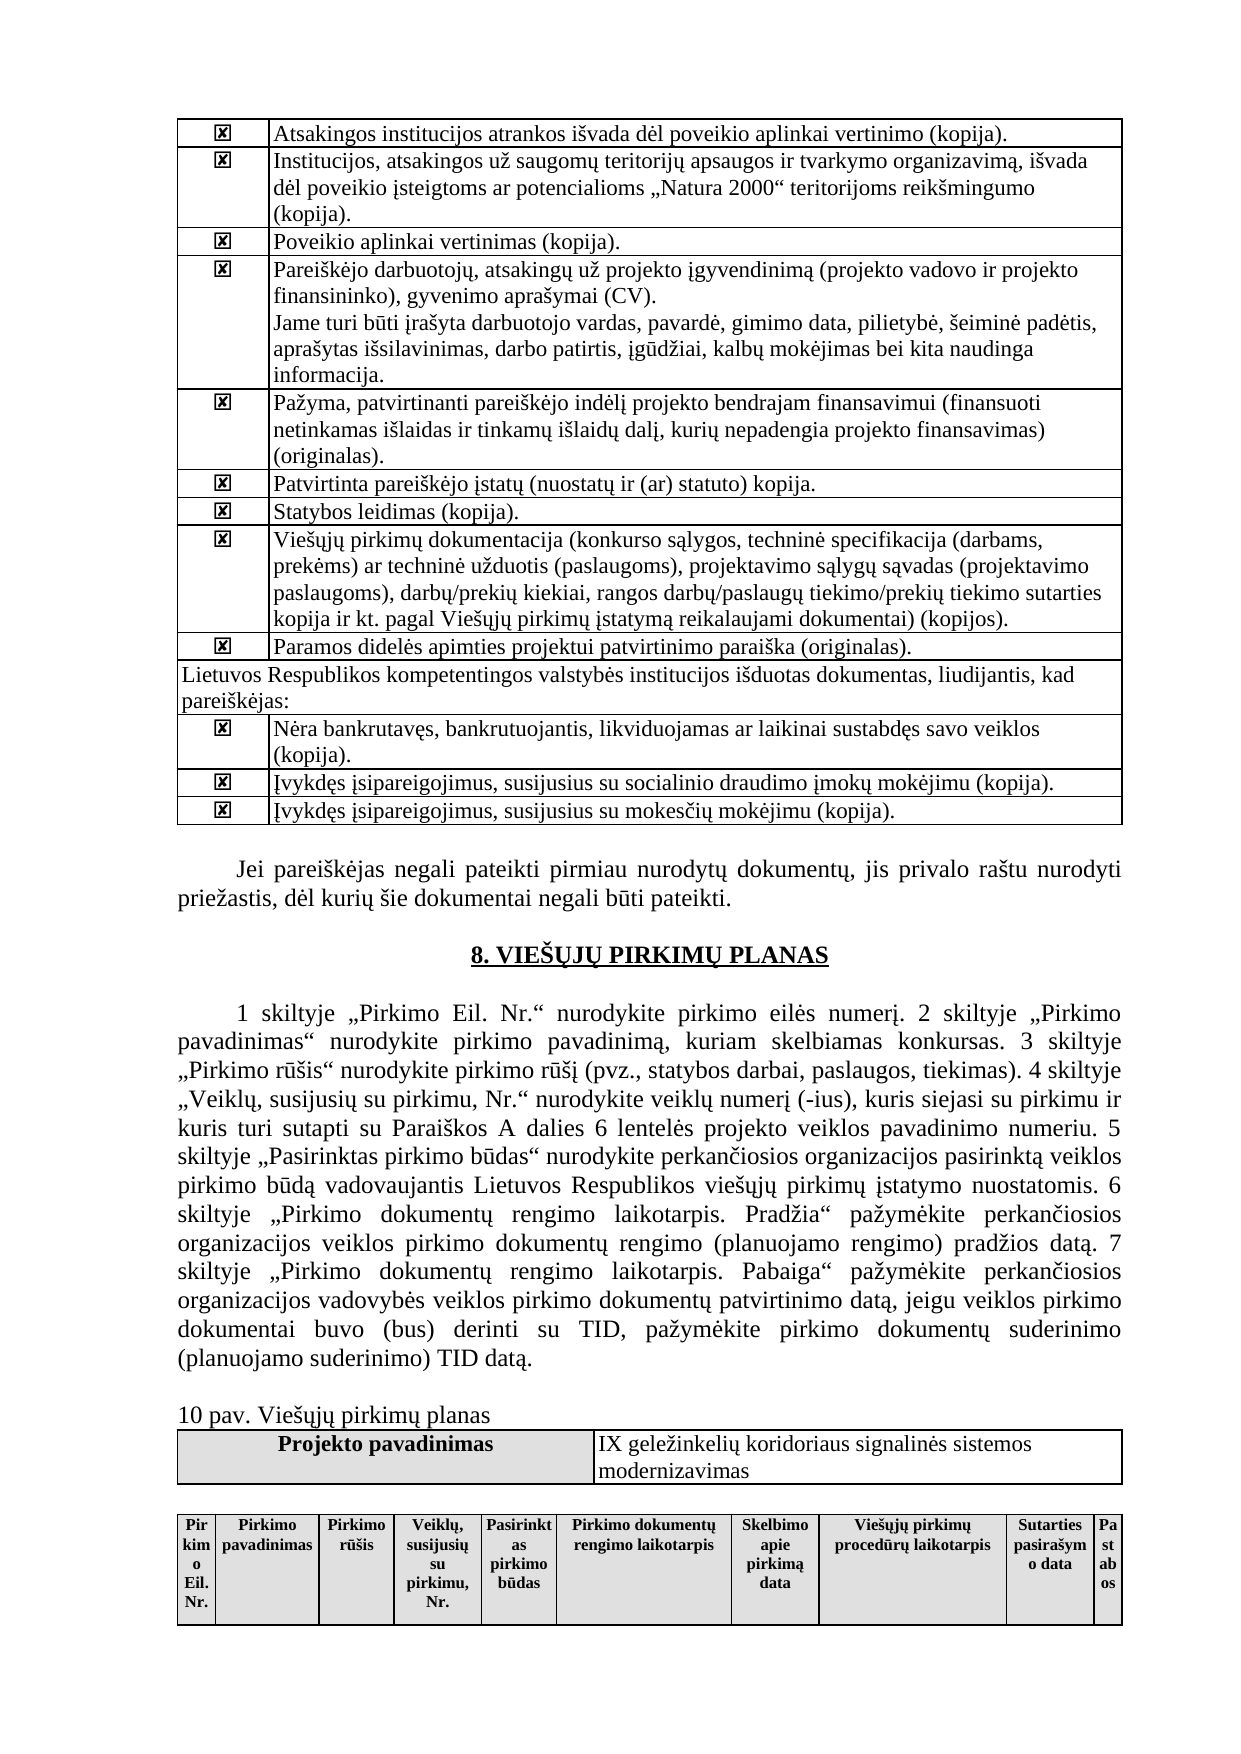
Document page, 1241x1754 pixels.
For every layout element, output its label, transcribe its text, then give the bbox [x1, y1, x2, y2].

table_cell Poveikio aplinkai vertinimas (kopija). [270, 228, 1121, 254]
table_cell Pažyma, patvirtinanti pareiškėjo indėlį projekto bendrajam finansavimui (finansuoti netinkamas išlaidas ir tinkamų išlaidų dalį, kurių nepadengia projekto finansavimas) (originalas). [270, 390, 1121, 468]
table_cell Įvykdęs įsipareigojimus, susijusius su mokesčių mokėjimu (kopija). [270, 797, 1121, 824]
table_cell Įvykdęs įsipareigojimus, susijusius su socialinio draudimo įmokų mokėjimu (kopija). [270, 770, 1121, 796]
table_header Pirkimo dokumentų rengimo laikotarpis [557, 1515, 731, 1624]
table_cell [X] [178, 526, 268, 631]
table_header Pasirinktas pirkimo būdas [482, 1515, 556, 1624]
text Jei pareiškėjas negali pateikti pirmiau nurodytų dokumentų, jis privalo raštu nurodyti priežastis, dėl kurių šie dokumentai negali būti pateikti. [177, 854, 1122, 911]
table_cell [X] [178, 390, 268, 468]
table_header Pastabos [1095, 1515, 1121, 1624]
table_header Pirkimo pavadinimas [216, 1515, 318, 1624]
table_header Sutarties pasirašymo data [1007, 1515, 1093, 1624]
table_cell [X] [178, 797, 268, 824]
table_cell Viešųjų pirkimų dokumentacija (konkurso sąlygos, techninė specifikacija (darbams, prekėms) ar techninė užduotis (paslaugoms), projektavimo sąlygų sąvadas (projektavimo paslaugoms), darbų/prekių kiekiai, rangos darbų/paslaugų tiekimo/prekių tiekimo sutarties kopija ir kt. pagal Viešųjų pirkimų įstatymą reikalaujami dokumentai) (kopijos). [270, 526, 1121, 631]
table_cell Lietuvos Respublikos kompetentingos valstybės institucijos išduotas dokumentas, liudijantis, kad pareiškėjas: [178, 661, 1121, 713]
table_cell Statybos leidimas (kopija). [270, 498, 1121, 524]
table_cell [X] [178, 228, 268, 254]
table_cell [X] [178, 148, 268, 227]
table_header Viešųjų pirkimų procedūrų laikotarpis [820, 1515, 1006, 1624]
table_cell Pareiškėjo darbuotojų, atsakingų už projekto įgyvendinimą (projekto vadovo ir projekto finansininko), gyvenimo aprašymai (CV). Jame turi būti įrašyta darbuotojo vardas, pavardė, gimimo data, pilietybė, šeiminė padėtis, aprašytas išsilavinimas, darbo patirtis, įgūdžiai, kalbų mokėjimas bei kita naudinga informacija. [270, 256, 1121, 388]
table_cell Nėra bankrutavęs, bankrutuojantis, likviduojamas ar laikinai sustabdęs savo veiklos (kopija). [270, 715, 1121, 768]
text 8. VIEŠŲJŲ PIRKIMŲ PLANAS [177, 940, 1122, 969]
table_cell Atsakingos institucijos atrankos išvada dėl poveikio aplinkai vertinimo (kopija). [270, 120, 1121, 146]
table_header Pirkimo Eil. Nr. [178, 1515, 215, 1624]
table_cell [X] [178, 120, 268, 146]
table_cell [X] [178, 470, 268, 496]
table_header Projekto pavadinimas [178, 1431, 593, 1483]
table_header IX geležinkelių koridoriaus signalinės sistemos modernizavimas [595, 1431, 1121, 1483]
table_cell Paramos didelės apimties projektui patvirtinimo paraiška (originalas). [270, 633, 1121, 659]
text 10 pav. Viešųjų pirkimų planas [177, 1400, 1122, 1429]
table_cell [X] [178, 633, 268, 659]
table_header Skelbimo apie pirkimą data [732, 1515, 818, 1624]
table_cell [X] [178, 256, 268, 388]
table_cell Patvirtinta pareiškėjo įstatų (nuostatų ir (ar) statuto) kopija. [270, 470, 1121, 496]
table_cell [X] [178, 715, 268, 768]
table_header Pirkimo rūšis [320, 1515, 393, 1624]
table_cell [X] [178, 770, 268, 796]
table_cell Institucijos, atsakingos už saugomų teritorijų apsaugos ir tvarkymo organizavimą, išvada dėl poveikio įsteigtoms ar potencialioms „Natura 2000“ teritorijoms reikšmingumo (kopija). [270, 148, 1121, 227]
table_cell [X] [178, 498, 268, 524]
text 1 skiltyje „Pirkimo Eil. Nr.“ nurodykite pirkimo eilės numerį. 2 skiltyje „Pirkimo pavadinimas“ nurodykite pirkimo pavadinimą, kuriam skelbiamas konkursas. 3 skiltyje „Pirkimo rūšis“ nurodykite pirkimo rūšį (pvz., statybos darbai, paslaugos, tiekimas). 4 skiltyje „Veiklų, susijusių su pirkimu, Nr.“ nurodykite veiklų numerį (-ius), kuris siejasi su pirkimu ir kuris turi sutapti su Paraiškos A dalies 6 lentelės projekto veiklos pavadinimo numeriu. 5 skiltyje „Pasirinktas pirkimo būdas“ nurodykite perkančiosios organizacijos pasirinktą veiklos pirkimo būdą vadovaujantis Lietuvos Respublikos viešųjų pirkimų įstatymo nuostatomis. 6 skiltyje „Pirkimo dokumentų rengimo laikotarpis. Pradžia“ pažymėkite perkančiosios organizacijos veiklos pirkimo dokumentų rengimo (planuojamo rengimo) pradžios datą. 7 skiltyje „Pirkimo dokumentų rengimo laikotarpis. Pabaiga“ pažymėkite perkančiosios organizacijos vadovybės veiklos pirkimo dokumentų patvirtinimo datą, jeigu veiklos pirkimo dokumentai buvo (bus) derinti su TID, pažymėkite pirkimo dokumentų suderinimo (planuojamo suderinimo) TID datą. [177, 998, 1122, 1371]
table_header Veiklų, susijusių su pirkimu, Nr. [395, 1515, 481, 1624]
